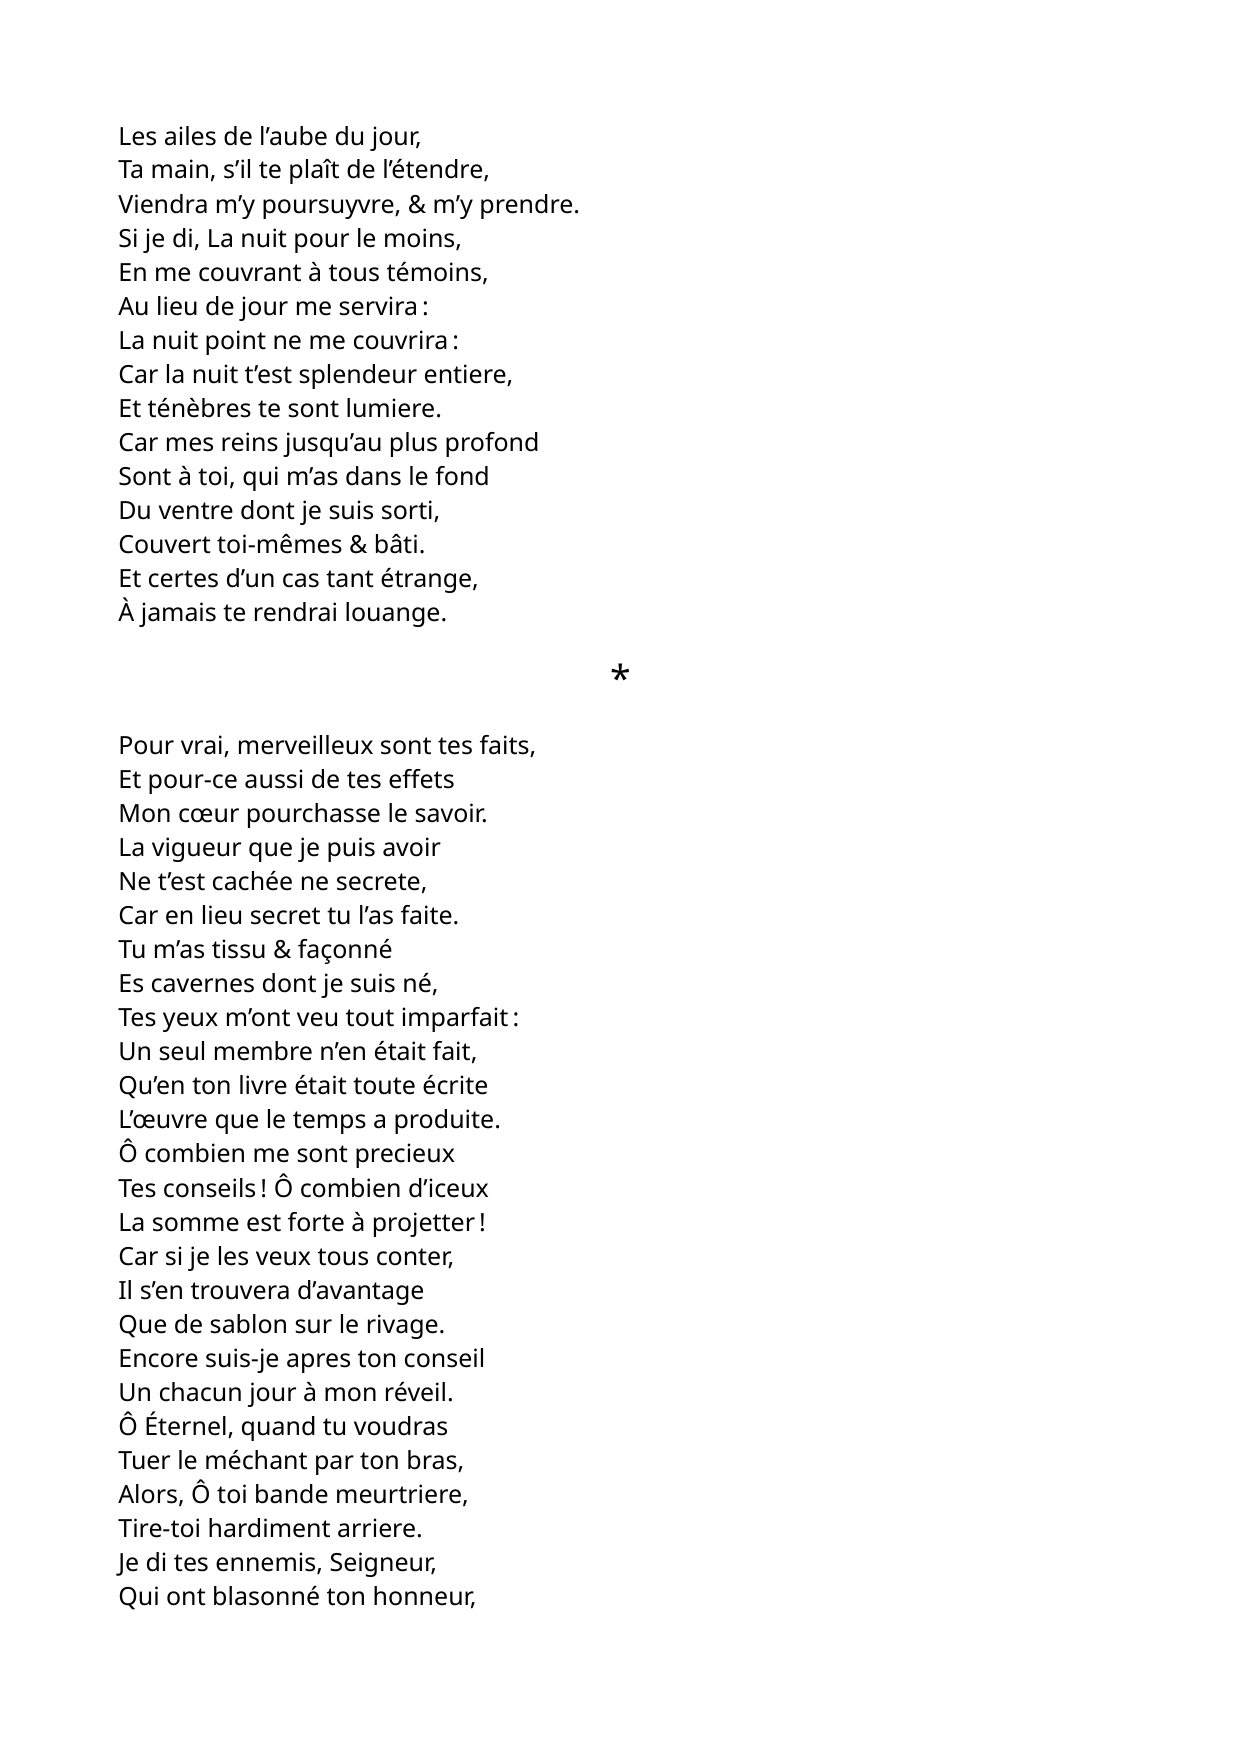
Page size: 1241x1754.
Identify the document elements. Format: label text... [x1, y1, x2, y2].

text Ô combien me sont precieux [118, 1136, 1122, 1170]
text Pour vrai, merveilleux sont tes faits, [118, 727, 1122, 761]
text Qu’en ton livre était toute écrite [118, 1068, 1122, 1102]
text Es cavernes dont je suis né, [118, 966, 1122, 1000]
text Mon cœur pourchasse le savoir. [118, 796, 1122, 829]
text Et certes d’un cas tant étrange, [118, 561, 1122, 595]
text Un seul membre n’en était fait, [118, 1034, 1122, 1068]
text Tire-toi hardiment arriere. [118, 1511, 1122, 1545]
text Car la nuit t’est splendeur entiere, [118, 357, 1122, 391]
text Du ventre dont je suis sorti, [118, 493, 1122, 527]
text Tu m’as tissu & façonné [118, 932, 1122, 966]
text * [118, 653, 1122, 704]
text En me couvrant à tous témoins, [118, 254, 1122, 288]
text Tes yeux m’ont veu tout imparfait : [118, 1000, 1122, 1034]
text Qui ont blasonné ton honneur, [118, 1579, 1122, 1613]
text Car si je les veux tous conter, [118, 1238, 1122, 1272]
text La somme est forte à projetter ! [118, 1204, 1122, 1238]
text Tuer le méchant par ton bras, [118, 1443, 1122, 1477]
text Ne t’est cachée ne secrete, [118, 864, 1122, 898]
text L’œuvre que le temps a produite. [118, 1102, 1122, 1136]
text Les ailes de l’aube du jour, [118, 118, 1122, 152]
text Car en lieu secret tu l’as faite. [118, 898, 1122, 932]
text Couvert toi-mêmes & bâti. [118, 527, 1122, 561]
text Au lieu de jour me servira : [118, 288, 1122, 322]
text Ta main, s’il te plaît de l’étendre, [118, 152, 1122, 186]
text Je di tes ennemis, Seigneur, [118, 1545, 1122, 1579]
text Ô Éternel, quand tu voudras [118, 1409, 1122, 1443]
text Encore suis-je apres ton conseil [118, 1341, 1122, 1374]
text Un chacun jour à mon réveil. [118, 1374, 1122, 1409]
text La nuit point ne me couvrira : [118, 322, 1122, 357]
text Que de sablon sur le rivage. [118, 1306, 1122, 1341]
text Et ténèbres te sont lumiere. [118, 391, 1122, 425]
text Sont à toi, qui m’as dans le fond [118, 459, 1122, 493]
text Tes conseils ! Ô combien d’iceux [118, 1170, 1122, 1204]
text Car mes reins jusqu’au plus profond [118, 425, 1122, 459]
text Viendra m’y poursuyvre, & m’y prendre. [118, 186, 1122, 220]
text La vigueur que je puis avoir [118, 829, 1122, 864]
text À jamais te rendrai louange. [118, 595, 1122, 629]
text Alors, Ô toi bande meurtriere, [118, 1477, 1122, 1511]
text Il s’en trouvera d’avantage [118, 1272, 1122, 1306]
text Si je di, La nuit pour le moins, [118, 220, 1122, 254]
text Et pour-ce aussi de tes effets [118, 761, 1122, 796]
